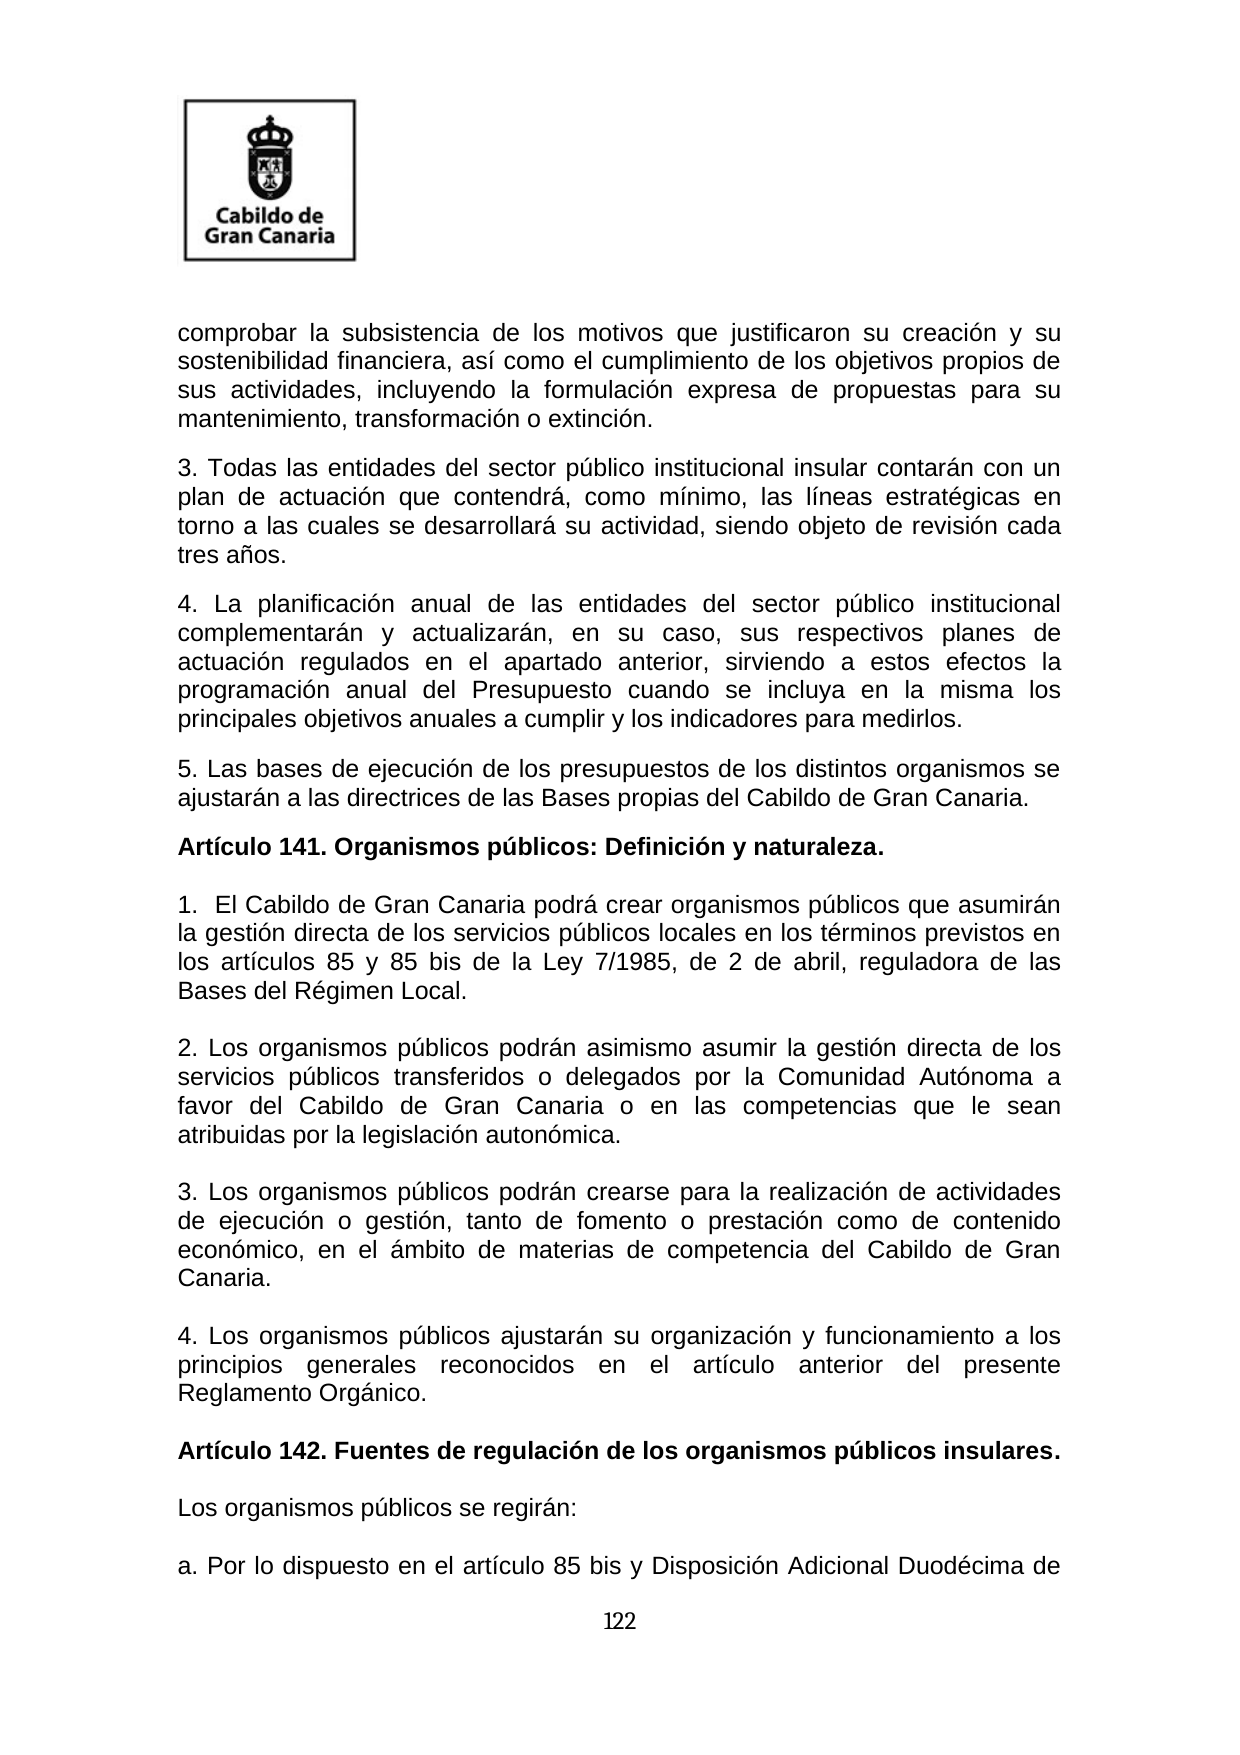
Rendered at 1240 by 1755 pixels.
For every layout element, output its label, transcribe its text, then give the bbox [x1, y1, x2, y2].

text 1. El Cabildo de Gran Canaria podrá crear organismos públicos que asumirán la gestión directa de los servicios públicos locales en los términos previstos en los artículos 85 y 85 bis de la Ley 7/1985, de 2 de abril, reguladora de las Bases del Régimen Local. [177, 890, 1062, 1005]
text 3. Los organismos públicos podrán crearse para la realización de actividades de ejecución o gestión, tanto de fomento o prestación como de contenido económico, en el ámbito de materias de competencia del Cabildo de Gran Canaria. [177, 1177, 1062, 1292]
text 3. Todas las entidades del sector público institucional insular contarán con un plan de actuación que contendrá, como mínimo, las líneas estratégicas en torno a las cuales se desarrollará su actividad, siendo objeto de revisión cada tres años. [177, 453, 1062, 568]
text 4. La planificación anual de las entidades del sector público institucional complementarán y actualizarán, en su caso, sus respectivos planes de actuación regulados en el apartado anterior, sirviendo a estos efectos la programación anual del Presupuesto cuando se incluya en la misma los principales objetivos anuales a cumplir y los indicadores para medirlos. [177, 589, 1062, 733]
text Artículo 141. Organismos públicos: Definición y naturaleza. [177, 832, 1062, 861]
text a. Por lo dispuesto en el artículo 85 bis y Disposición Adicional Duodécima de [177, 1551, 1062, 1580]
text 5. Las bases de ejecución de los presupuestos de los distintos organismos se ajustarán a las directrices de las Bases propias del Cabildo de Gran Canaria. [177, 754, 1062, 811]
text comprobar la subsistencia de los motivos que justificaron su creación y su sostenibilidad financiera, así como el cumplimiento de los objetivos propios de sus actividades, incluyendo la formulación expresa de propuestas para su mantenimiento, transformación o extinción. [177, 318, 1062, 433]
text Los organismos públicos se regirán: [177, 1493, 1062, 1522]
text 2. Los organismos públicos podrán asimismo asumir la gestión directa de los servicios públicos transferidos o delegados por la Comunidad Autónoma a favor del Cabildo de Gran Canaria o en las competencias que le sean atribuidas por la legislación autonómica. [177, 1033, 1062, 1148]
text 4. Los organismos públicos ajustarán su organización y funcionamiento a los principios generales reconocidos en el artículo anterior del presente Reglamento Orgánico. [177, 1321, 1062, 1407]
text Artículo 142. Fuentes de regulación de los organismos públicos insulares. [177, 1436, 1062, 1465]
